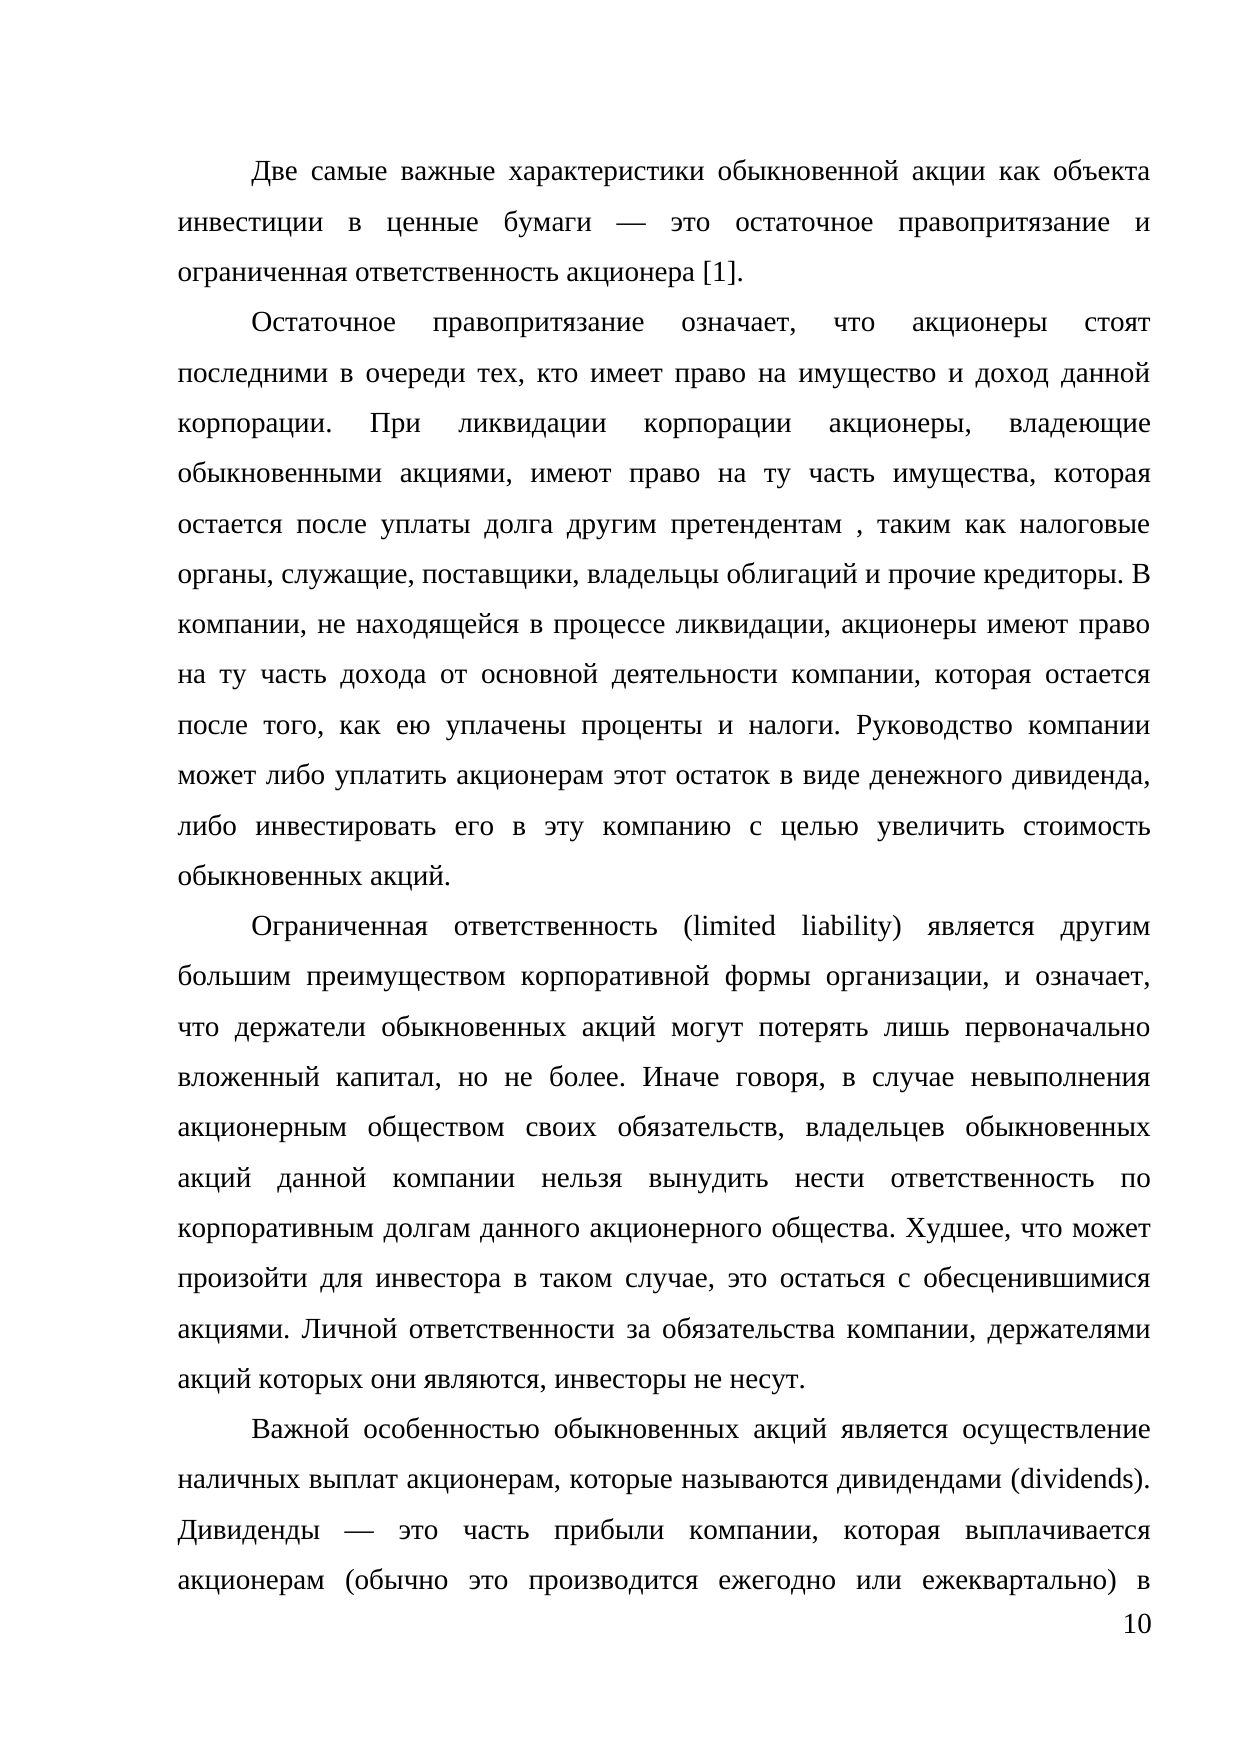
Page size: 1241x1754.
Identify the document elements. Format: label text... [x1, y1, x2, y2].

text Ограниченная ответственность (limited liability) является другим большим преимуществом корпоративной формы организации, и означает, что держатели обыкновенных акций могут потерять лишь первоначально вложенный капитал, но не более. Иначе говоря, в случае невыполнения акционерным обществом своих обязательств, владельцев обыкновенных акций данной компании нельзя вынудить нести ответственность по корпоративным долгам данного акционерного общества. Худшее, что может произойти для инвестора в таком случае, это остаться с обесценившимися акциями. Личной ответственности за обязательства компании, держателями акций которых они являются, инвесторы не несут. [177, 908, 1152, 1394]
text Остаточное правопритязание означает, что акционеры стоят последними в очереди тех, кто имеет право на имущество и доход данной корпорации. При ликвидации корпорации акционеры, владеющие обыкновенными акциями, имеют право на ту часть имущества, которая остается после уплаты долга другим претендентам , таким как налоговые органы, служащие, поставщики, владельцы облигаций и прочие кредиторы. В компании, не находящейся в процессе ликвидации, акционеры имеют право на ту часть дохода от основной деятельности компании, которая остается после того, как ею уплачены проценты и налоги. Руководство компании может либо уплатить акционерам этот остаток в виде денежного дивиденда, либо инвестировать его в эту компанию с целью увеличить стоимость обыкновенных акций. [177, 304, 1152, 891]
text Две самые важные характеристики обыкновенной акции как объекта инвестиции в ценные бумаги — это остаточное правопритязание и ограниченная ответственность акционера [1]. [177, 153, 1152, 288]
text Важной особенностью обыкновенных акций является осуществление наличных выплат акционерам, которые называются дивидендами (dividends). Дивиденды — это часть прибыли компании, которая выплачивается акционерам (обычно это производится ежегодно или ежеквартально) в [177, 1411, 1152, 1596]
